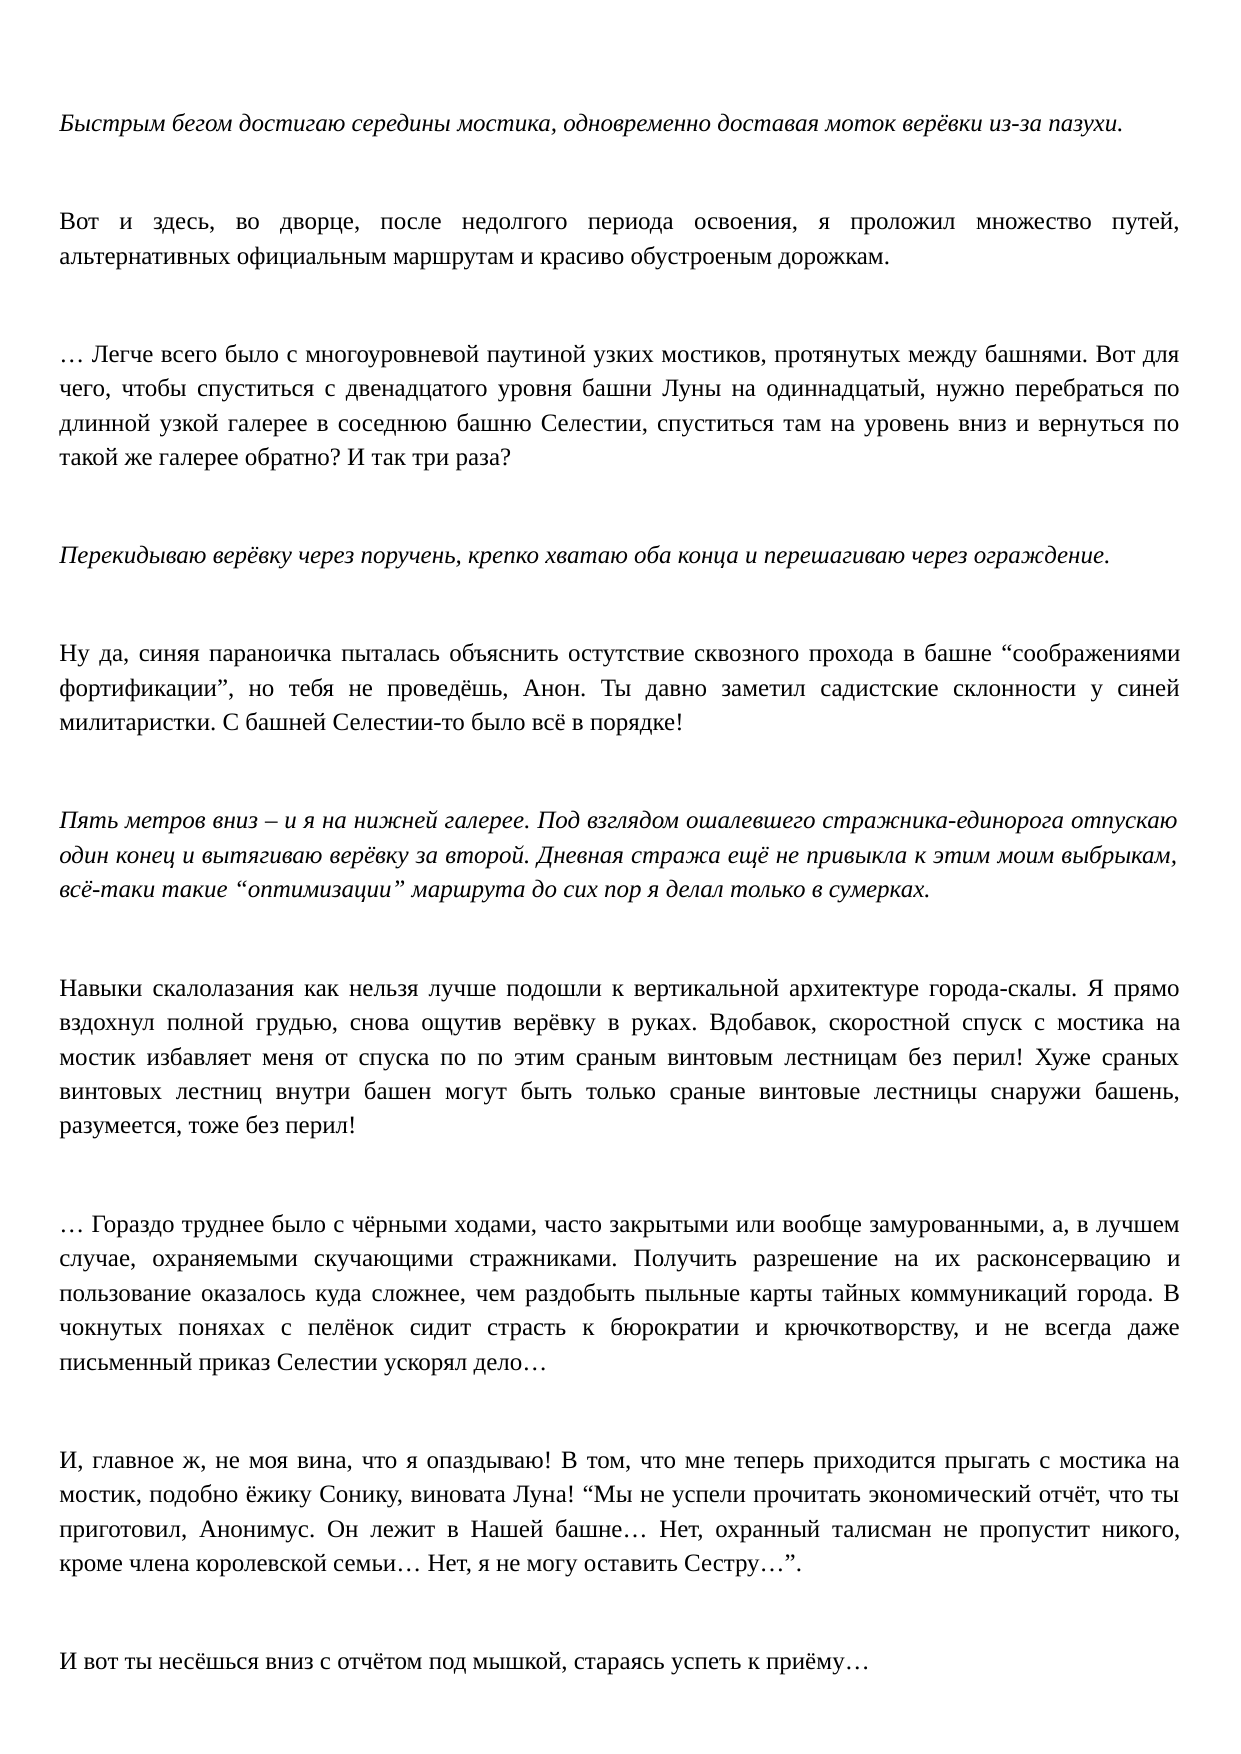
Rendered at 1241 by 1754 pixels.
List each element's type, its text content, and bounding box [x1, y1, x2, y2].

text И вот ты несёшься вниз с отчётом под мышкой, стараясь успеть к приёму… [59, 1646, 1181, 1675]
text … Легче всего было с многоуровневой паутиной узких мостиков, протянутых между башнями. Вот для чего, чтобы спуститься с двенадцатого уровня башни Луны на одиннадцатый, нужно перебраться по длинной узкой галерее в соседнюю башню Селестии, спуститься там на уровень вниз и вернуться по такой же галерее обратно? И так три раза? [59, 339, 1181, 471]
text Навыки скалолазания как нельзя лучше подошли к вертикальной архитектуре города-скалы. Я прямо вздохнул полной грудью, снова ощутив верёвку в руках. Вдобавок, скоростной спуск с мостика на мостик избавляет меня от спуска по по этим сраным винтовым лестницам без перил! Хуже сраных винтовых лестниц внутри башен могут быть только сраные винтовые лестницы снаружи башень, разумеется, тоже без перил! [59, 973, 1181, 1139]
text Перекидываю верёвку через поручень, крепко хватаю оба конца и перешагиваю через ограждение. [59, 540, 1181, 569]
text Вот и здесь, во дворце, после недолгого периода освоения, я проложил множество путей, альтернативных официальным маршрутам и красиво обустроеным дорожкам. [59, 206, 1181, 269]
text И, главное ж, не моя вина, что я опаздываю! В том, что мне теперь приходится прыгать с мостика на мостик, подобно ёжику Сонику, виновата Луна! “Мы не успели прочитать экономический отчёт, что ты приготовил, Анонимус. Он лежит в Нашей башне… Нет, охранный талисман не пропустит никого, кроме члена королевской семьи… Нет, я не могу оставить Сестру…”. [59, 1445, 1181, 1577]
text Ну да, синяя параноичка пыталась объяснить остутствие сквозного прохода в башне “соображениями фортификации”, но тебя не проведёшь, Анон. Ты давно заметил садистские склонности у синей милитаристки. С башней Селестии-то было всё в порядке! [59, 638, 1181, 736]
text Быстрым бегом достигаю середины мостика, одновременно доставая моток верёвки из-за пазухи. [59, 108, 1181, 137]
text … Гораздо труднее было с чёрными ходами, часто закрытыми или вообще замурованными, а, в лучшем случае, охраняемыми скучающими стражниками. Получить разрешение на их расконсервацию и пользование оказалось куда сложнее, чем раздобыть пыльные карты тайных коммуникаций города. В чокнутых поняхах с пелёнок сидит страсть к бюрократии и крючкотворству, и не всегда даже письменный приказ Селестии ускорял дело… [59, 1209, 1181, 1375]
text Пять метров вниз – и я на нижней галерее. Под взглядом ошалевшего стражника-единорога отпускаю один конец и вытягиваю верёвку за второй. Дневная стража ещё не привыкла к этим моим выбрыкам, всё-таки такие “оптимизации” маршрута до сих пор я делал только в сумерках. [59, 806, 1181, 903]
